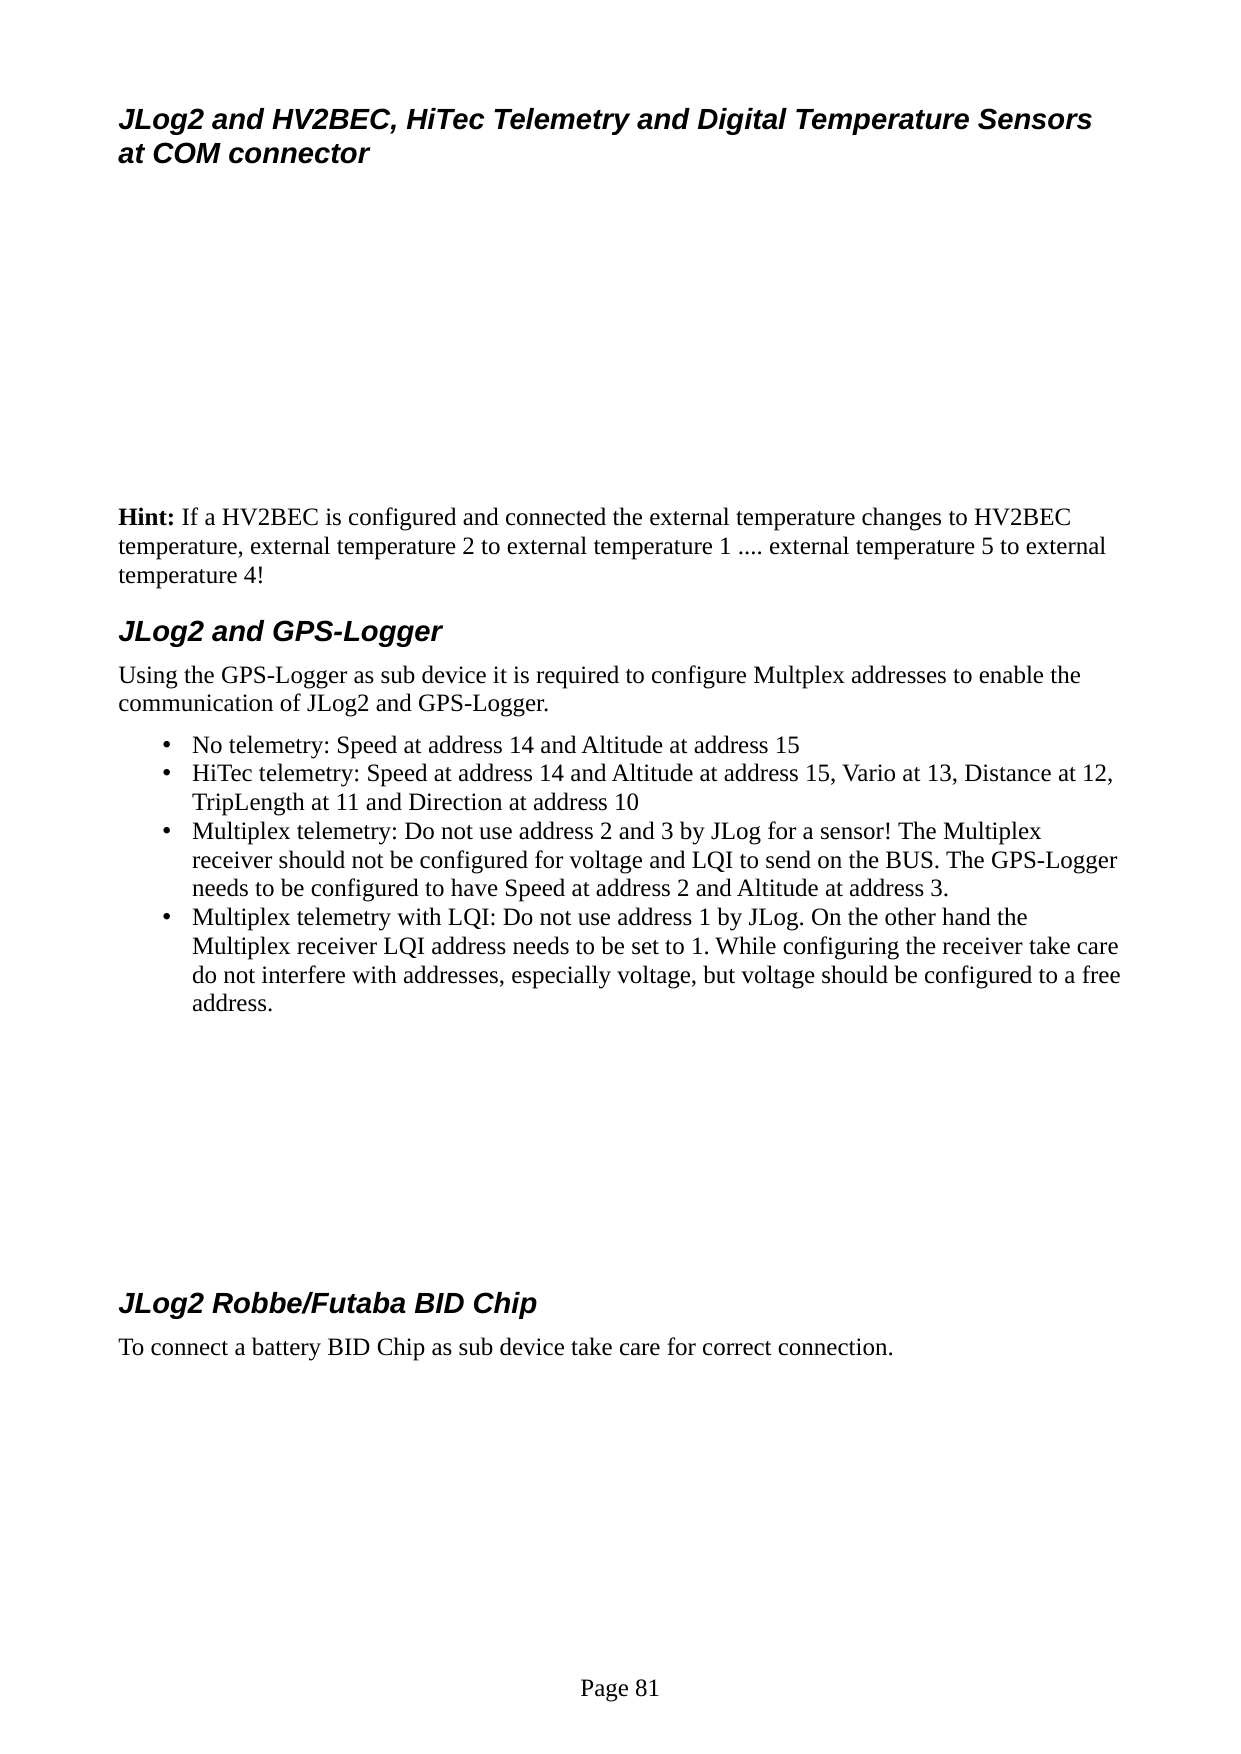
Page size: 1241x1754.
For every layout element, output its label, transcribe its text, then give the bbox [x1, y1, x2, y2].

list HiTec telemetry: Speed at address 14 and Altitude at address 15, Vario at 13, Distance at 12, TripLength at 11 and Direction at address 10 [162, 758, 1122, 816]
text Using the GPS-Logger as sub device it is required to configure Multplex addresses to enable the communication of JLog2 and GPS-Logger. [118, 660, 1122, 717]
list Multiplex telemetry: Do not use address 2 and 3 by JLog for a sensor! The Multiplex receiver should not be configured for voltage and LQI to send on the BUS. The GPS-Logger needs to be configured to have Speed at address 2 and Altitude at address 3. [162, 816, 1122, 902]
subtitle JLog2 and GPS-Logger [118, 614, 1122, 647]
text Hint: If a HV2BEC is configured and connected the external temperature changes to HV2BEC temperature, external temperature 2 to external temperature 1 .... external temperature 5 to external temperature 4! [118, 502, 1122, 589]
subtitle JLog2 Robbe/Futaba BID Chip [118, 1286, 1122, 1319]
list No telemetry: Speed at address 14 and Altitude at address 15 [162, 730, 1122, 758]
subtitle JLog2 and HV2BEC, HiTec Telemetry and Digital Temperature Sensors at COM connector [118, 102, 1122, 169]
text To connect a battery BID Chip as sub device take care for correct connection. [118, 1332, 1122, 1361]
list Multiplex telemetry with LQI: Do not use address 1 by JLog. On the other hand the Multiplex receiver LQI address needs to be set to 1. While configuring the receiver take care do not interfere with addresses, especially voltage, but voltage should be configured to a free address. [162, 902, 1122, 1017]
